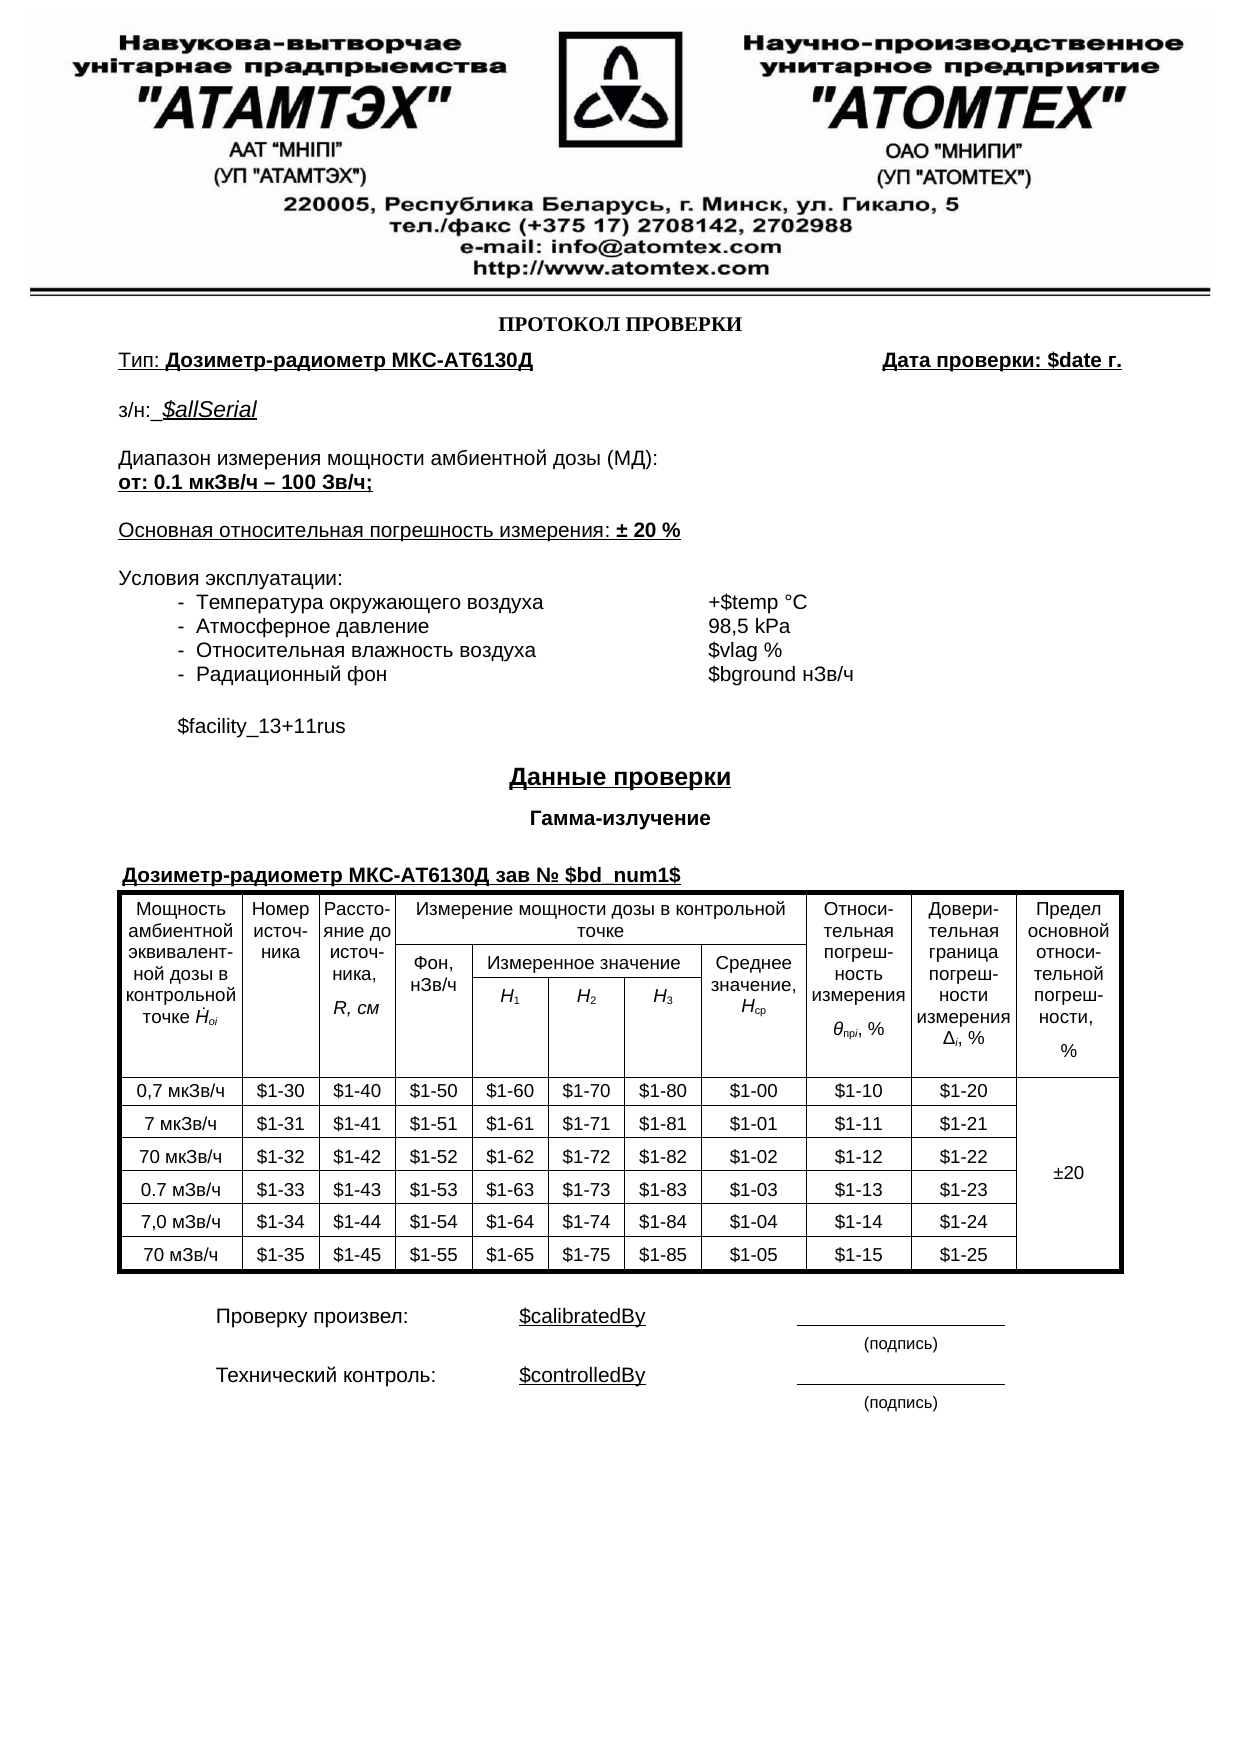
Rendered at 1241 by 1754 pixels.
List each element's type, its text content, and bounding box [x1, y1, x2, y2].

table_cell $1-31 [243, 1106, 319, 1137]
table_cell [210, 1393, 513, 1417]
table_cell $1-25 [912, 1237, 1016, 1268]
table_cell $1-20 [912, 1078, 1016, 1104]
text Основная относительная погрешность измерения: ± 20 % [118, 518, 1122, 542]
table_cell $1-72 [549, 1138, 624, 1170]
table_cell [514, 1334, 771, 1358]
table_cell H3 [625, 978, 701, 1077]
table_cell $1-12 [807, 1138, 911, 1170]
table_cell $1-15 [807, 1237, 911, 1268]
text Условия эксплуатации: [118, 566, 1122, 590]
table_cell $1-01 [702, 1106, 806, 1137]
table_cell $1-50 [396, 1078, 472, 1104]
table_cell Фон, нЗв/ч [396, 945, 472, 1077]
table_cell Предел основной относи-тельной погреш-ности, % [1017, 895, 1119, 1077]
table_cell Относи-тельная погреш-ность измерения θпрi, % [807, 895, 911, 1077]
table_cell $1-53 [396, 1171, 472, 1203]
table_cell 0.7 мЗв/ч [122, 1171, 242, 1203]
table_cell Довери-тельная граница погреш-ности измерения Δi, % [912, 895, 1016, 1077]
table_cell $1-75 [549, 1237, 624, 1268]
table_cell $1-64 [473, 1204, 548, 1236]
text з/н:_$allSerial [118, 396, 1122, 422]
table_cell $1-54 [396, 1204, 472, 1236]
table_cell Измерение мощности дозы в контрольной точке [396, 895, 806, 944]
table_cell (подпись) [771, 1334, 1030, 1358]
table_cell $1-02 [702, 1138, 806, 1170]
table_cell Среднее значение, Hср [702, 945, 806, 1077]
table_cell $1-23 [912, 1171, 1016, 1203]
table_cell [771, 1358, 1030, 1393]
table_cell $1-74 [549, 1204, 624, 1236]
table_cell $1-03 [702, 1171, 806, 1203]
table_cell $1-40 [320, 1078, 395, 1104]
table_cell Технический контроль: [210, 1358, 513, 1393]
table_cell $1-65 [473, 1237, 548, 1268]
table_cell $1-34 [243, 1204, 319, 1236]
table_cell $1-83 [625, 1171, 701, 1203]
table_cell $1-71 [549, 1106, 624, 1137]
table_cell $1-11 [807, 1106, 911, 1137]
table_cell Мощность амбиентной эквивалент-ной дозы в контрольной точке Ḣoi [122, 895, 242, 1077]
table_cell $1-43 [320, 1171, 395, 1203]
text от: 0.1 мкЗв/ч – 100 Зв/ч; [118, 470, 1122, 494]
table_cell $1-21 [912, 1106, 1016, 1137]
table_cell $1-63 [473, 1171, 548, 1203]
text Тип: Дозиметр-радиометр МКС-AT6130Д Дата проверки: $date г. [118, 348, 1122, 372]
table_cell $1-73 [549, 1171, 624, 1203]
table_cell $1-84 [625, 1204, 701, 1236]
table_cell $1-82 [625, 1138, 701, 1170]
table_cell $1-05 [702, 1237, 806, 1268]
table_cell [514, 1393, 771, 1417]
table_cell $1-41 [320, 1106, 395, 1137]
table_cell Рассто-яние до источ-ника, R, см [320, 895, 395, 1077]
table_cell ±20 [1017, 1078, 1119, 1268]
table_cell $1-44 [320, 1204, 395, 1236]
table_cell 70 мкЗв/ч [122, 1138, 242, 1170]
table_header [771, 1298, 1030, 1334]
table_cell $1-14 [807, 1204, 911, 1236]
table_cell $1-42 [320, 1138, 395, 1170]
table_cell $1-22 [912, 1138, 1016, 1170]
text - Относительная влажность воздуха $vlag % [177, 638, 1122, 662]
text - Атмосферное давление 98,5 kPa [177, 614, 1122, 638]
table_cell $1-24 [912, 1204, 1016, 1236]
table_cell $1-70 [549, 1078, 624, 1104]
text ПРОТОКОЛ ПРОВЕРКИ [118, 312, 1122, 336]
table_header Проверку произвел: [210, 1298, 513, 1334]
table_cell 0,7 мкЗв/ч [122, 1078, 242, 1104]
table_cell $1-61 [473, 1106, 548, 1137]
text - Температура окружающего воздуха +$temp °C [177, 590, 1122, 614]
table_cell $1-45 [320, 1237, 395, 1268]
table_cell $1-04 [702, 1204, 806, 1236]
table_cell (подпись) [771, 1393, 1030, 1417]
table_cell $1-00 [702, 1078, 806, 1104]
table_cell $1-80 [625, 1078, 701, 1104]
table_header Дозиметр-радиометр МКС-AT6130Д зав № $bd_num1$ [119, 844, 1121, 889]
table_cell H2 [549, 978, 624, 1077]
table_cell Номер источ-ника [243, 895, 319, 1077]
text Данные проверки [118, 762, 1122, 791]
table_cell $1-52 [396, 1138, 472, 1170]
table_cell H1 [473, 978, 548, 1077]
table_cell $controlledBy [514, 1358, 771, 1393]
table_cell $1-62 [473, 1138, 548, 1170]
table_cell $1-32 [243, 1138, 319, 1170]
table_cell $1-35 [243, 1237, 319, 1268]
table_cell $1-33 [243, 1171, 319, 1203]
text - Радиационный фон $bground нЗв/ч [177, 662, 1122, 686]
table_cell $1-13 [807, 1171, 911, 1203]
table_cell $1-51 [396, 1106, 472, 1137]
table_header $calibratedBy [514, 1298, 771, 1334]
text Диапазон измерения мощности амбиентной дозы (МД): [118, 446, 1122, 470]
table_cell $1-81 [625, 1106, 701, 1137]
table_cell $1-10 [807, 1078, 911, 1104]
table_cell $1-55 [396, 1237, 472, 1268]
table_cell [210, 1334, 513, 1358]
table_cell 7 мкЗв/ч [122, 1106, 242, 1137]
table_cell $1-60 [473, 1078, 548, 1104]
table_cell $1-30 [243, 1078, 319, 1104]
picture [29, 12, 1211, 298]
table_cell Измеренное значение [473, 945, 701, 977]
table_cell $1-85 [625, 1237, 701, 1268]
table_cell 70 мЗв/ч [122, 1237, 242, 1268]
text $facility_13+11rus [118, 714, 1122, 738]
text Гамма-излучение [118, 805, 1122, 829]
table_cell 7,0 мЗв/ч [122, 1204, 242, 1236]
